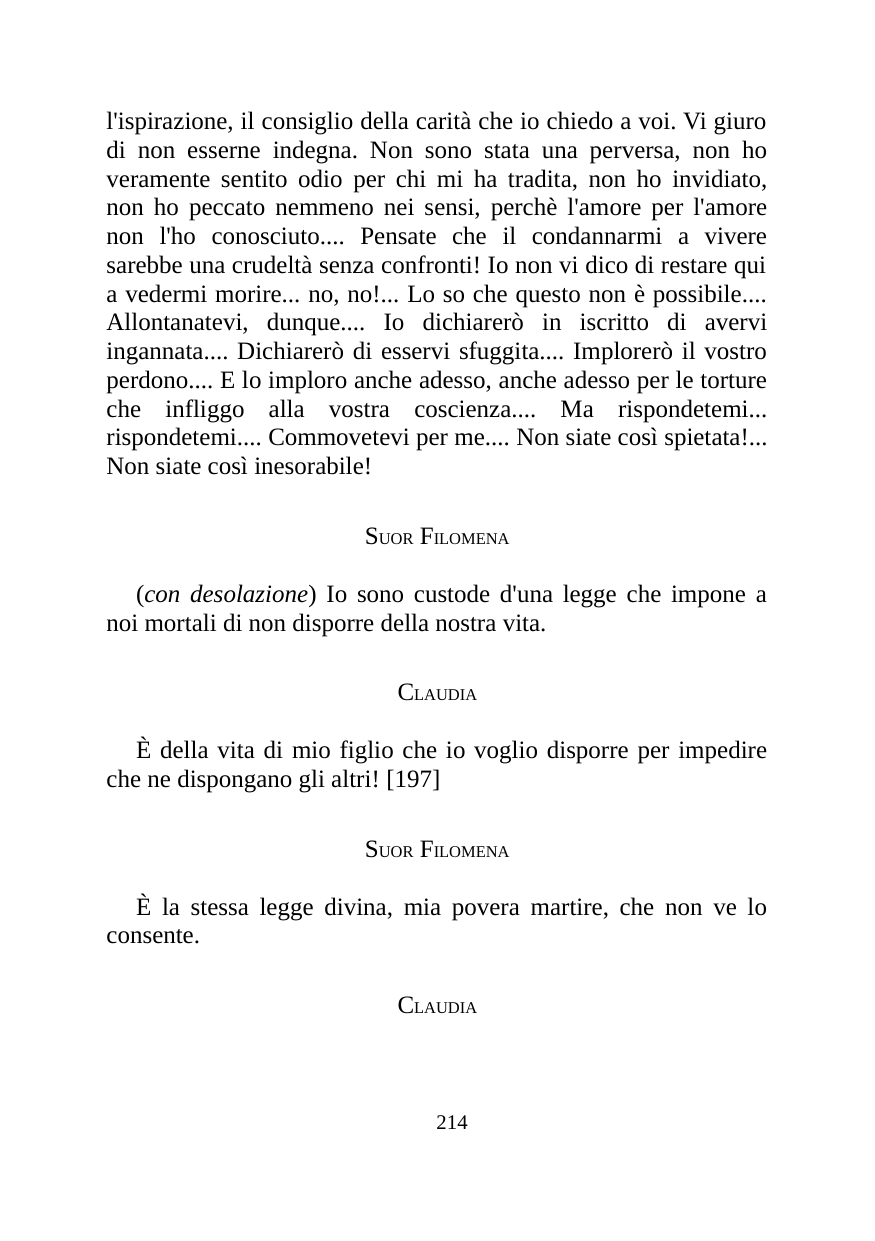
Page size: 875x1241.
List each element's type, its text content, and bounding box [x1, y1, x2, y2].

text È della vita di mio figlio che io voglio disporre per impedire che ne dispongano gli altri! [197] [106, 735, 768, 793]
text Suor Filomena [106, 834, 768, 862]
text l'ispirazione, il consiglio della carità che io chiedo a voi. Vi giuro di non esserne indegna. Non sono stata una perversa, non ho veramente sentito odio per chi mi ha tradita, non ho invidiato, non ho peccato nemmeno nei sensi, perchè l'amore per l'amore non l'ho conosciuto.... Pensate che il condannarmi a vivere sarebbe una crudeltà senza confronti! Io non vi dico di restare qui a vedermi morire... no, no!... Lo so che questo non è possibile.... Allontanatevi, dunque.... Io dichiarerò in iscritto di avervi ingannata.... Dichiarerò di esservi sfuggita.... Implorerò il vostro perdono.... E lo imploro anche adesso, anche adesso per le torture che infliggo alla vostra coscienza.... Ma rispondetemi... rispondetemi.... Commovetevi per me.... Non siate così spietata!... Non siate così inesorabile! [106, 106, 768, 480]
text Claudia [106, 990, 768, 1019]
text Claudia [106, 677, 768, 706]
text Suor Filomena [106, 521, 768, 550]
text (con desolazione) Io sono custode d'una legge che impone a noi mortali di non disporre della nostra vita. [106, 579, 768, 636]
text È la stessa legge divina, mia povera martire, che non ve lo consente. [106, 892, 768, 949]
